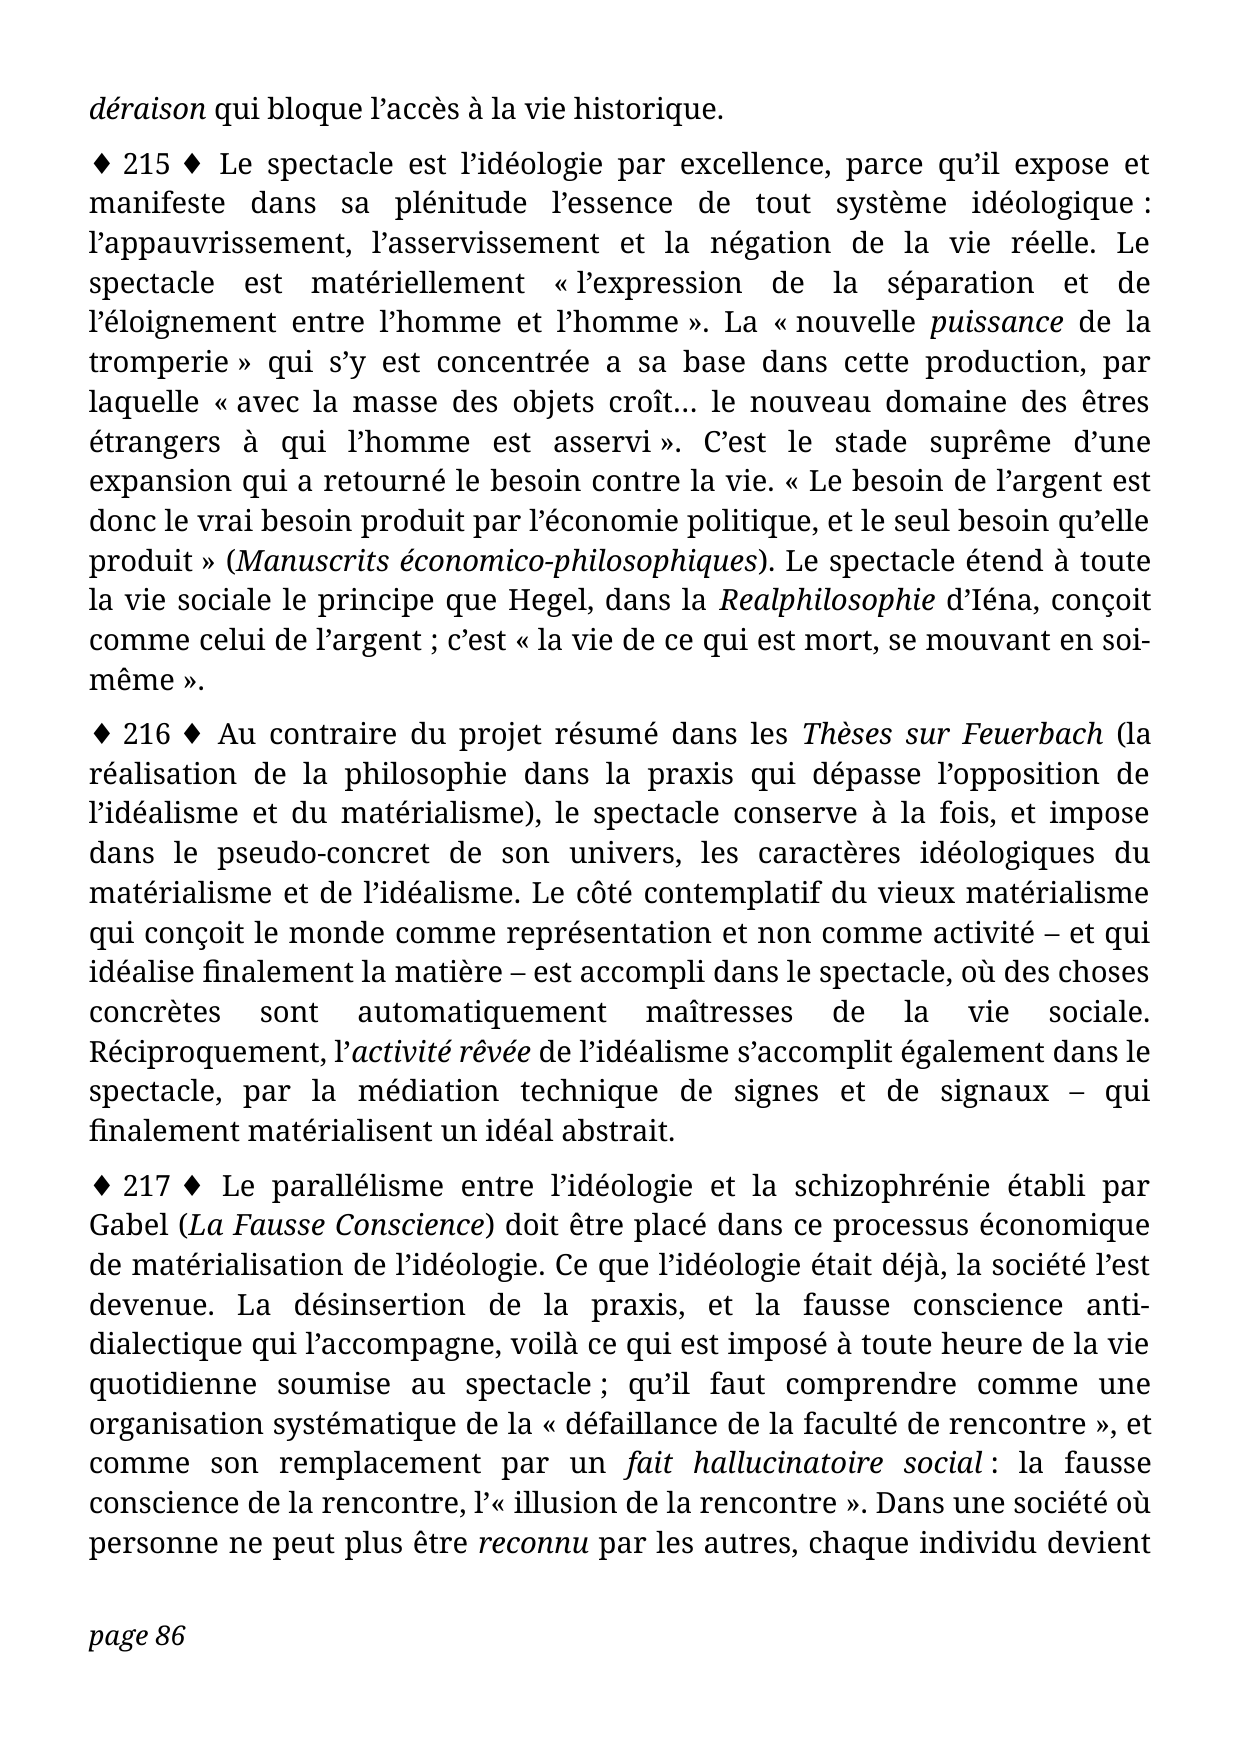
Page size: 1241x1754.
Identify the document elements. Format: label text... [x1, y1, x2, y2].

text ♦ 216 ♦ Au contraire du projet résumé dans les Thèses sur Feuerbach (la réalisation de la philosophie dans la praxis qui dépasse l’opposition de l’idéalisme et du matérialisme), le spectacle conserve à la fois, et impose dans le pseudo-concret de son univers, les caractères idéologiques du matérialisme et de l’idéalisme. Le côté contemplatif du vieux matérialisme qui conçoit le monde comme représentation et non comme activité – et qui idéalise finalement la matière – est accompli dans le spectacle, où des choses concrètes sont automatiquement maîtresses de la vie sociale. Réciproquement, l’activité rêvée de l’idéalisme s’accomplit également dans le spectacle, par la médiation technique de signes et de signaux – qui finalement matérialisent un idéal abstrait. [88, 713, 1152, 1150]
text déraison qui bloque l’accès à la vie historique. [88, 88, 1152, 128]
text ♦ 215 ♦ Le spectacle est l’idéologie par excellence, parce qu’il expose et manifeste dans sa plénitude l’essence de tout système idéologique : l’appauvrissement, l’asservissement et la négation de la vie réelle. Le spectacle est matériellement « l’expression de la séparation et de l’éloignement entre l’homme et l’homme ». La « nouvelle puissance de la tromperie » qui s’y est concentrée a sa base dans cette production, par laquelle « avec la masse des objets croît… le nouveau domaine des êtres étrangers à qui l’homme est asservi ». C’est le stade suprême d’une expansion qui a retourné le besoin contre la vie. « Le besoin de l’argent est donc le vrai besoin produit par l’économie politique, et le seul besoin qu’elle produit » (Manuscrits économico-philosophiques). Le spectacle étend à toute la vie sociale le principe que Hegel, dans la Realphilosophie d’Iéna, conçoit comme celui de l’argent ; c’est « la vie de ce qui est mort, se mouvant en soi-même ». [88, 143, 1152, 699]
text ♦ 217 ♦ Le parallélisme entre l’idéologie et la schizophrénie établi par Gabel (La Fausse Conscience) doit être placé dans ce processus économique de matérialisation de l’idéologie. Ce que l’idéologie était déjà, la société l’est devenue. La désinsertion de la praxis, et la fausse conscience anti-dialectique qui l’accompagne, voilà ce qui est imposé à toute heure de la vie quotidienne soumise au spectacle ; qu’il faut comprendre comme une organisation systématique de la « défaillance de la faculté de rencontre », et comme son remplacement par un fait hallucinatoire social : la fausse conscience de la rencontre, l’« illusion de la rencontre ». Dans une société où personne ne peut plus être reconnu par les autres, chaque individu devient [88, 1165, 1152, 1562]
